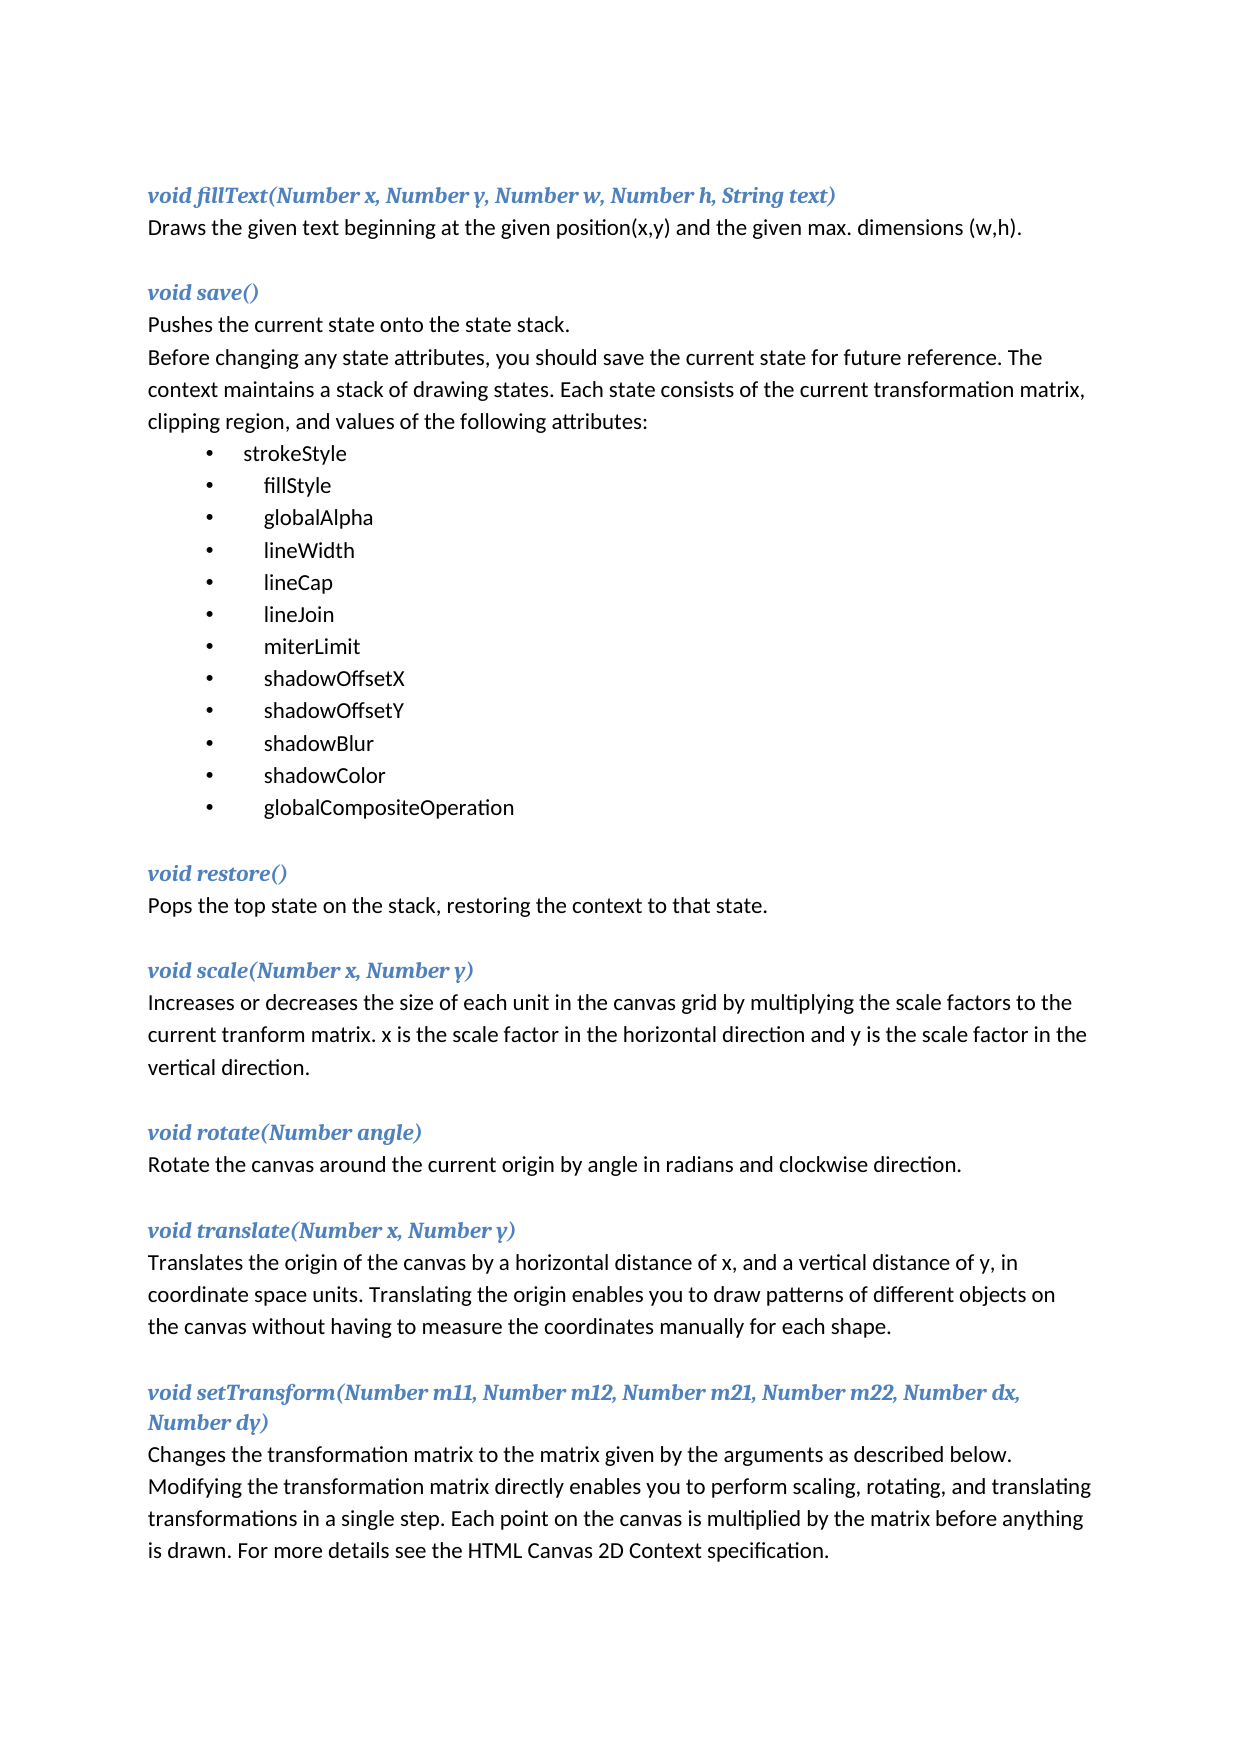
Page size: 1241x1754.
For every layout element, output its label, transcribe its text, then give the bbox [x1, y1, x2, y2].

list shadowOffsetX [206, 664, 1093, 692]
list shadowColor [206, 761, 1093, 789]
list lineWidth [206, 536, 1093, 564]
list fillStyle [206, 471, 1093, 499]
text Rotate the canvas around the current origin by angle in radians and clockwise direction. [148, 1150, 1093, 1178]
list strokeStyle [206, 439, 1093, 467]
list globalAlpha [206, 503, 1093, 532]
list lineJoin [206, 600, 1093, 628]
subtitle void scale(Number x, Number y) [148, 958, 1093, 984]
list shadowBlur [206, 729, 1093, 757]
list lineCap [206, 568, 1093, 596]
text Before changing any state attributes, you should save the current state for future reference. The context maintains a stack of drawing states. Each state consists of the current transformation matrix, clipping region, and values of the following attributes: [148, 343, 1093, 435]
text Increases or decreases the size of each unit in the canvas grid by multiplying the scale factors to the current tranform matrix. x is the scale factor in the horizontal direction and y is the scale factor in the vertical direction. [148, 988, 1093, 1081]
text Draws the given text beginning at the given position(x,y) and the given max. dimensions (w,h). [148, 213, 1093, 241]
list shadowOffsetY [206, 697, 1093, 725]
text Changes the transformation matrix to the matrix given by the arguments as described below. Modifying the transformation matrix directly enables you to perform scaling, rotating, and translating transformations in a single step. Each point on the canvas is multiplied by the matrix before anything is drawn. For more details see the HTML Canvas 2D Context specification. [148, 1440, 1093, 1564]
text Pushes the current state onto the state stack. [148, 310, 1093, 338]
list miterLimit [206, 632, 1093, 660]
subtitle void restore() [148, 861, 1093, 887]
text Pops the top state on the stack, restoring the context to that state. [148, 891, 1093, 919]
subtitle void fillText(Number x, Number y, Number w, Number h, String text) [148, 183, 1093, 209]
list globalCompositeOperation [206, 793, 1093, 821]
subtitle void rotate(Number angle) [148, 1120, 1093, 1146]
text Translates the origin of the canvas by a horizontal distance of x, and a vertical distance of y, in coordinate space units. Translating the origin enables you to draw patterns of different objects on the canvas without having to measure the coordinates manually for each shape. [148, 1248, 1093, 1340]
subtitle void setTransform(Number m11, Number m12, Number m21, Number m22, Number dx, Number dy) [148, 1379, 1093, 1436]
subtitle void save() [148, 280, 1093, 307]
subtitle void translate(Number x, Number y) [148, 1217, 1093, 1244]
